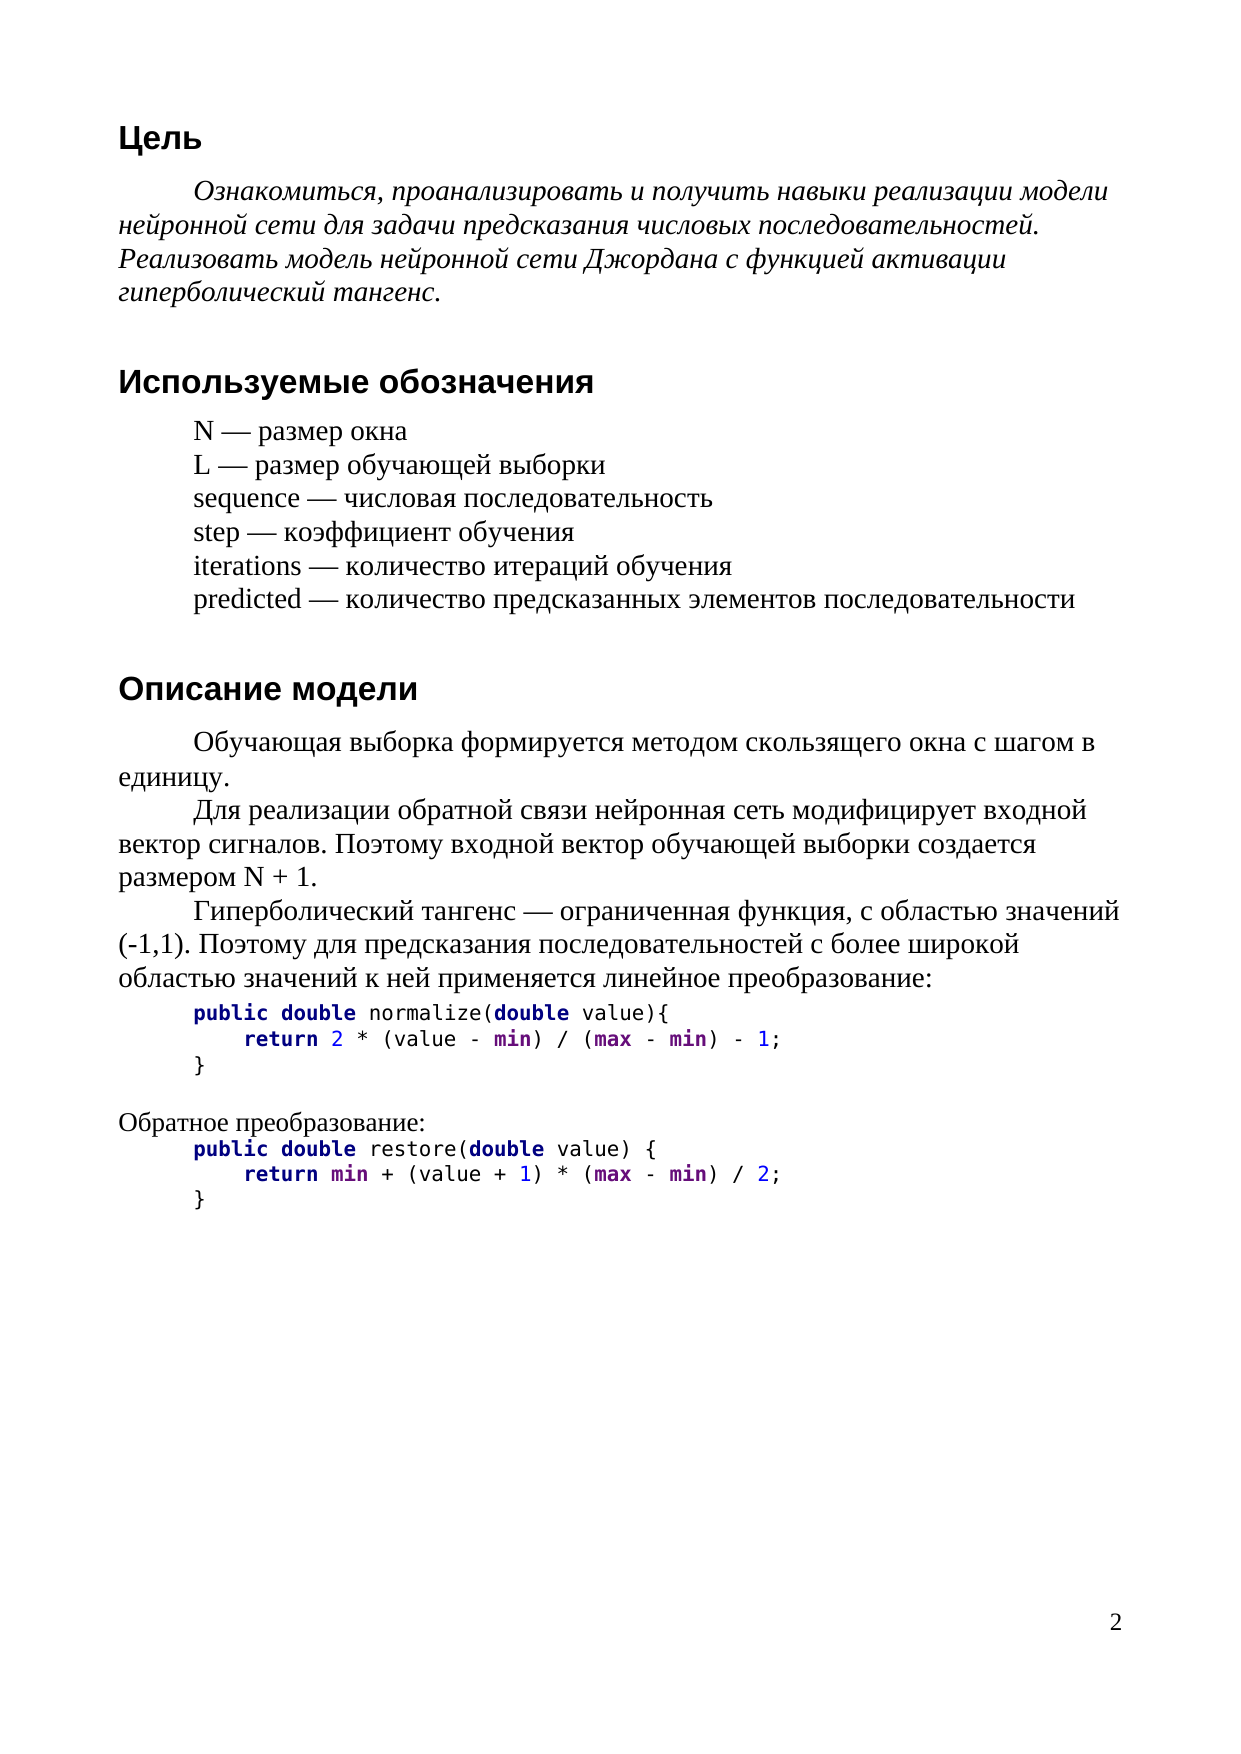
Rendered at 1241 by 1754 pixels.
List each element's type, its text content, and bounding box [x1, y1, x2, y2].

text Обучающая выборка формируется методом скользящего окна с шагом в единицу. [118, 720, 1122, 792]
text (-1,1). Поэтому для предсказания последовательностей с более широкой областью значений к ней применяется линейное преобразование: [118, 926, 1122, 993]
text return 2 * (value - min) / (max - min) - 1; [118, 1027, 1122, 1053]
text N — размер окна [118, 413, 1122, 447]
text predicted — количество предсказанных элементов последовательности [118, 581, 1122, 615]
text Обратное преобразование: [118, 1106, 1122, 1137]
text step — коэффициент обучения [118, 514, 1122, 548]
text return min + (value + 1) * (max - min) / 2; [118, 1162, 1122, 1187]
text Ознакомиться, проанализировать и получить навыки реализации модели нейронной сети для задачи предсказания числовых последовательностей. [118, 169, 1122, 241]
text } [118, 1187, 1122, 1212]
subtitle Цель [118, 118, 1122, 157]
subtitle Используемые обозначения [118, 362, 1122, 401]
text sequence — числовая последовательность [118, 481, 1122, 514]
text public double restore(double value) { [118, 1137, 1122, 1162]
text iterations — количество итераций обучения [118, 548, 1122, 581]
text Реализовать модель нейронной сети Джордана с функцией активации гиперболический тангенс. [118, 241, 1122, 308]
subtitle Описание модели [118, 669, 1122, 708]
text Для реализации обратной связи нейронная сеть модифицирует входной вектор сигналов. Поэтому входной вектор обучающей выборки создается размером N + 1. [118, 792, 1122, 893]
text } [118, 1053, 1122, 1077]
text public double normalize(double value){ [118, 993, 1122, 1027]
text Гиперболический тангенс — ограниченная функция, с областью значений [118, 893, 1122, 926]
text L — размер обучающей выборки [118, 447, 1122, 481]
